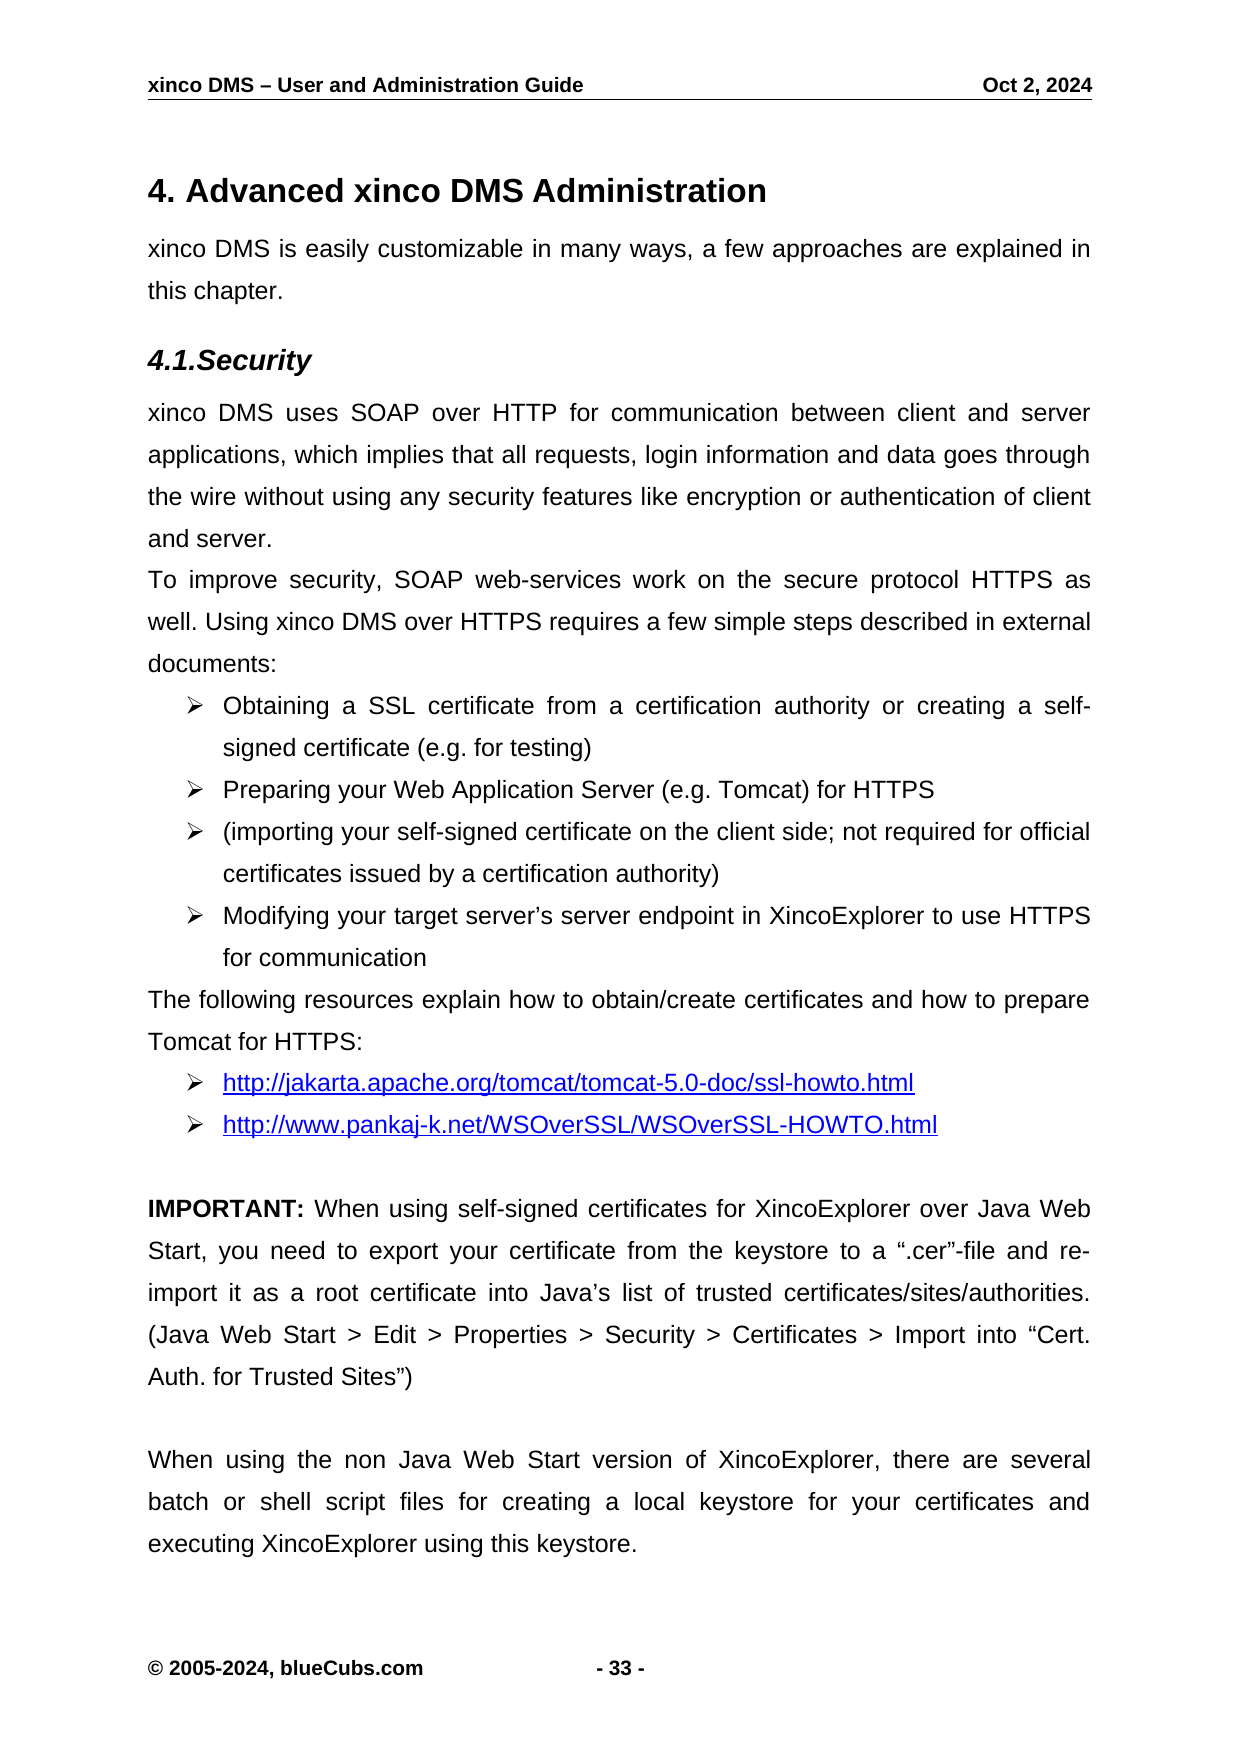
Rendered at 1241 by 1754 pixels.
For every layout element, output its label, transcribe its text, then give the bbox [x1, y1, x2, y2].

list Modifying your target server’s server endpoint in XincoExplorer to use HTTPS for communication [185, 902, 1092, 971]
list http://www.pankaj-k.net/WSOverSSL/WSOverSSL-HOWTO.html [185, 1111, 1092, 1139]
text xinco DMS uses SOAP over HTTP for communication between client and server applications, which implies that all requests, login information and data goes through the wire without using any security features like encryption or authentication of client and server. [148, 399, 1092, 552]
subtitle Advanced xinco DMS Administration [148, 173, 1092, 210]
list Obtaining a SSL certificate from a certification authority or creating a self-signed certificate (e.g. for testing) [185, 692, 1092, 762]
text IMPORTANT: When using self-signed certificates for XincoExplorer over Java Web Start, you need to export your certificate from the keystore to a “.cer”-file and re-import it as a root certificate into Java’s list of trusted certificates/sites/authorities. (Java Web Start > Edit > Properties > Security > Certificates > Import into “Cert. Auth. for Trusted Sites”) [148, 1195, 1092, 1390]
text xinco DMS is easily customizable in many ways, a few approaches are explained in this chapter. [148, 235, 1092, 305]
text To improve security, SOAP web-services work on the secure protocol HTTPS as well. Using xinco DMS over HTTPS requires a few simple steps described in external documents: [148, 566, 1092, 678]
list (importing your self-signed certificate on the client side; not required for official certificates issued by a certification authority) [185, 818, 1092, 888]
subtitle Security [148, 344, 1092, 376]
list Preparing your Web Application Server (e.g. Tomcat) for HTTPS [185, 776, 1092, 804]
list http://jakarta.apache.org/tomcat/tomcat-5.0-doc/ssl-howto.html [185, 1069, 1092, 1097]
text The following resources explain how to obtain/create certificates and how to prepare Tomcat for HTTPS: [148, 985, 1092, 1055]
text When using the non Java Web Start version of XincoExplorer, there are several batch or shell script files for creating a local keystore for your certificates and executing XincoExplorer using this keystore. [148, 1446, 1092, 1558]
